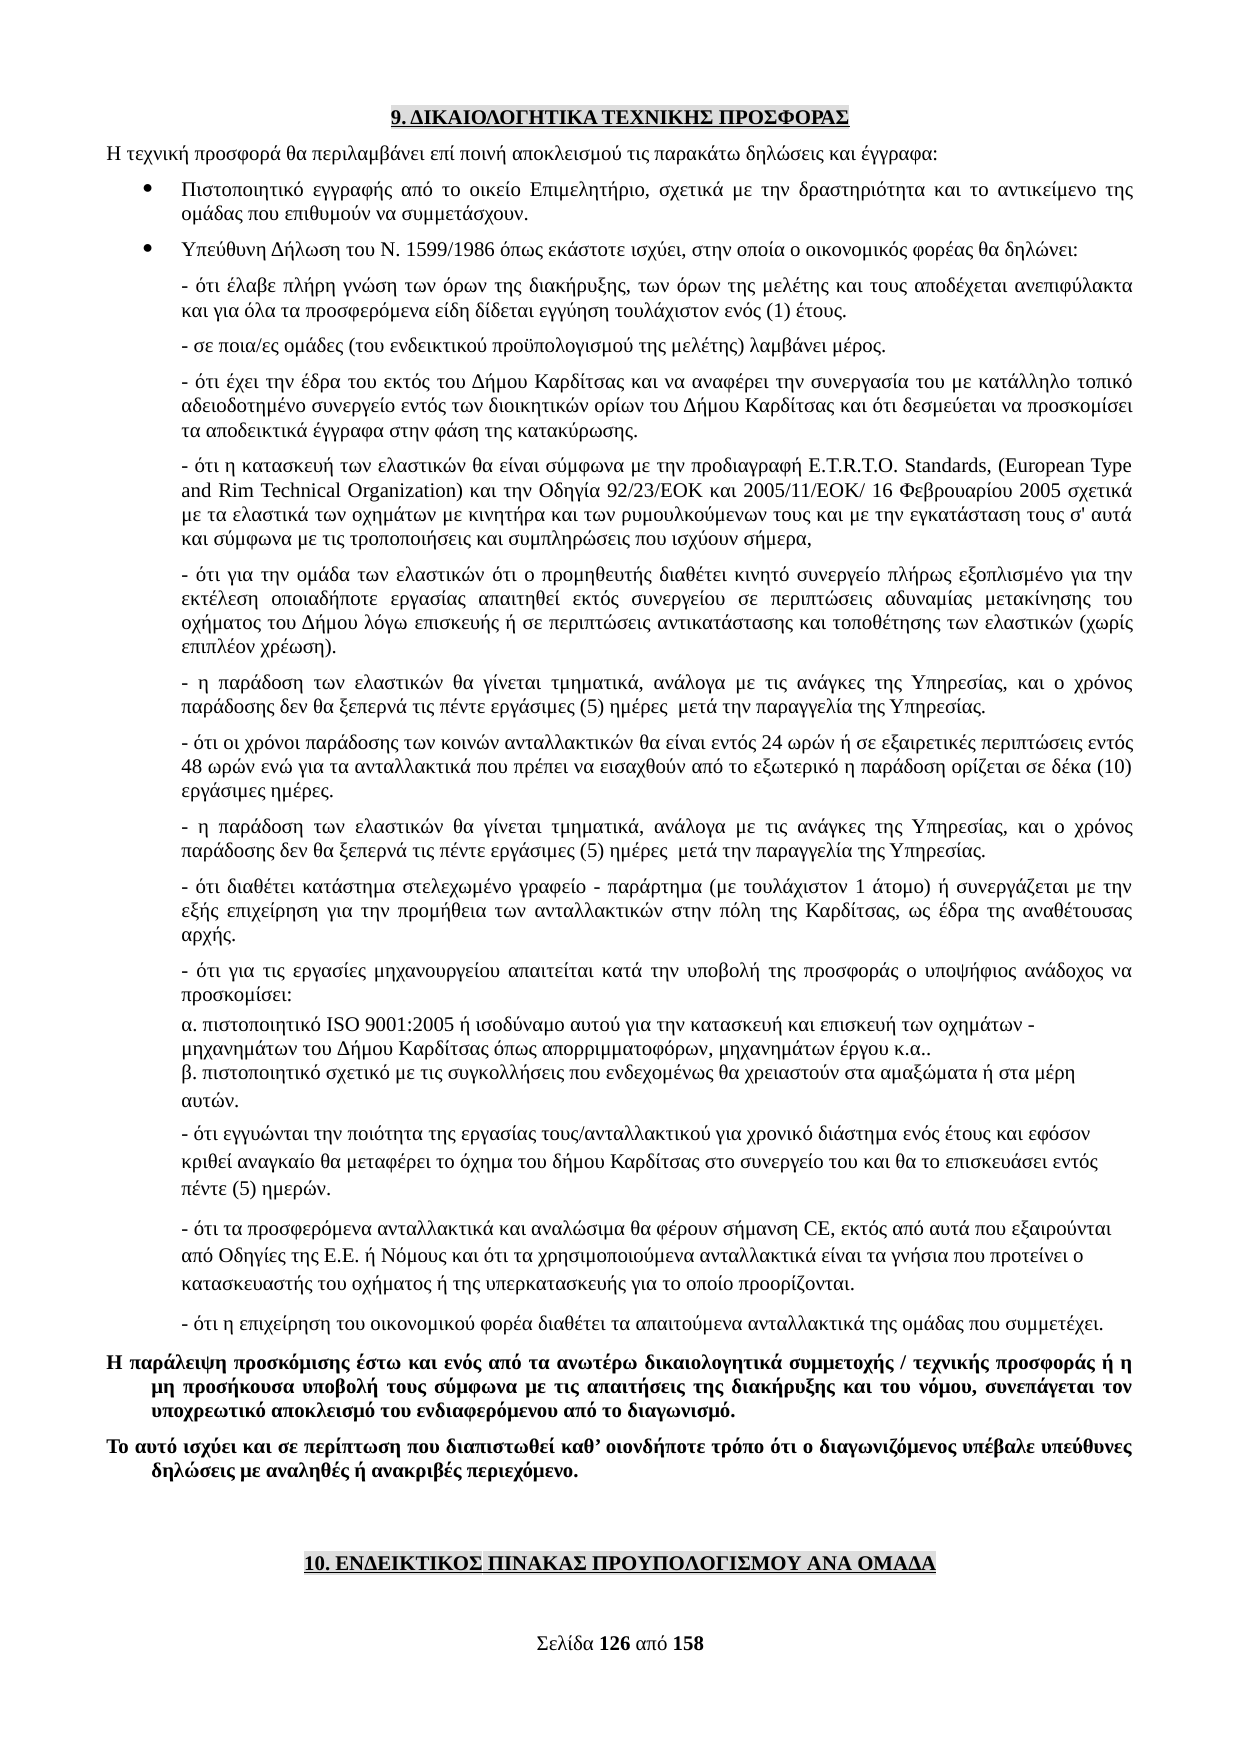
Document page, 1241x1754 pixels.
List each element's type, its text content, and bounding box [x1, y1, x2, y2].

list Πιστοποιητικό εγγραφής από το οικείο Επιμελητήριο, σχετικά με την δραστηριότητα και το αντικείμενο της ομάδας που επιθυμούν να συμμετάσχουν. [144, 177, 1134, 225]
list 9. ΔΙΚΑΙΟΛΟΓΗΤΙΚΑ ΤΕΧΝΙΚΗΣ ΠΡΟΣΦΟΡΑΣ [106, 105, 1134, 129]
list - ότι έλαβε πλήρη γνώση των όρων της διακήρυξης, των όρων της μελέτης και τους αποδέχεται ανεπιφύλακτα και για όλα τα προσφερόμενα είδη δίδεται εγγύηση τουλάχιστον ενός (1) έτους. [181, 273, 1134, 322]
list - ότι η επιχείρηση του οικονομικού φορέα διαθέτει τα απαιτούμενα ανταλλακτικά της ομάδας που συμμετέχει. [181, 1311, 1134, 1334]
list - σε ποια/ες ομάδες (του ενδεικτικού προϋπολογισμού της μελέτης) λαμβάνει μέρος. [181, 333, 1134, 357]
list β. πιστοποιητικό σχετικό με τις συγκολλήσεις που ενδεχομένως θα χρειαστούν στα αμαξώματα ή στα μέρη αυτών. [181, 1060, 1134, 1112]
list Το αυτό ισχύει και σε περίπτωση που διαπιστωθεί καθ’ οιονδήποτε τρόπο ότι ο διαγωνιζόμενος υπέβαλε υπεύθυνες δηλώσεις με αναληθές ή ανακριβές περιεχόμενο. [106, 1434, 1134, 1482]
list Η παράλειψη προσκόμισης έστω και ενός από τα ανωτέρω δικαιολογητικά συμμετοχής / τεχνικής προσφοράς ή η μη προσήκουσα υποβολή τους σύμφωνα με τις απαιτήσεις της διακήρυξης και του νόμου, συνεπάγεται τον υποχρεωτικό αποκλεισμό του ενδιαφερόμενου από το διαγωνισμό. [106, 1350, 1134, 1422]
list - ότι τα προσφερόμενα ανταλλακτικά και αναλώσιμα θα φέρουν σήμανση CE, εκτός από αυτά που εξαιρούνται από Οδηγίες της Ε.Ε. ή Νόμους και ότι τα χρησιμοποιούμενα ανταλλακτικά είναι τα γνήσια που προτείνει ο κατασκευαστής του οχήματος ή της υπερκατασκευής για το οποίο προορίζονται. [181, 1216, 1134, 1295]
list - ότι εγγυώνται την ποιότητα της εργασίας τους/ανταλλακτικού για χρονικό διάστημα ενός έτους και εφόσον κριθεί αναγκαίο θα μεταφέρει το όχημα του δήμου Καρδίτσας στο συνεργείο του και θα το επισκευάσει εντός πέντε (5) ημερών. [181, 1121, 1134, 1200]
list - ότι διαθέτει κατάστημα στελεχωμένο γραφείο - παράρτημα (με τουλάχιστον 1 άτομο) ή συνεργάζεται με την εξής επιχείρηση για την προμήθεια των ανταλλακτικών στην πόλη της Καρδίτσας, ως έδρα της αναθέτουσας αρχής. [181, 874, 1134, 946]
list - ότι η κατασκευή των ελαστικών θα είναι σύμφωνα με την προδιαγραφή E.T.R.T.O. Standards, (European Type and Rim Technical Organization) και την Οδηγία 92/23/EOK και 2005/11/ΕOΚ/ 16 Φεβρουαρίου 2005 σχετικά με τα ελαστικά των οχημάτων με κινητήρα και των ρυμουλκούμενων τους και με την εγκατάσταση τους σ' αυτά και σύμφωνα με τις τροποποιήσεις και συμπληρώσεις που ισχύουν σήμερα, [181, 453, 1134, 550]
list Υπεύθυνη Δήλωση του Ν. 1599/1986 όπως εκάστοτε ισχύει, στην οποία ο οικονομικός φορέας θα δηλώνει: [144, 237, 1134, 262]
list - η παράδοση των ελαστικών θα γίνεται τμηματικά, ανάλογα με τις ανάγκες της Υπηρεσίας, και ο χρόνος παράδοσης δεν θα ξεπερνά τις πέντε εργάσιμες (5) ημέρες μετά την παραγγελία της Υπηρεσίας. [181, 814, 1134, 862]
list - ότι για τις εργασίες μηχανουργείου απαιτείται κατά την υποβολή της προσφοράς ο υποψήφιος ανάδοχος να προσκομίσει: [181, 958, 1134, 1006]
list - ότι έχει την έδρα του εκτός του Δήμου Καρδίτσας και να αναφέρει την συνεργασία του με κατάλληλο τοπικό αδειοδοτημένο συνεργείο εντός των διοικητικών ορίων του Δήμου Καρδίτσας και ότι δεσμεύεται να προσκομίσει τα αποδεικτικά έγγραφα στην φάση της κατακύρωσης. [181, 369, 1134, 442]
list - ότι οι χρόνοι παράδοσης των κοινών ανταλλακτικών θα είναι εντός 24 ωρών ή σε εξαιρετικές περιπτώσεις εντός 48 ωρών ενώ για τα ανταλλακτικά που πρέπει να εισαχθούν από το εξωτερικό η παράδοση ορίζεται σε δέκα (10) εργάσιμες ημέρες. [181, 730, 1134, 802]
list - ότι για την ομάδα των ελαστικών ότι ο προμηθευτής διαθέτει κινητό συνεργείο πλήρως εξοπλισμένο για την εκτέλεση οποιαδήποτε εργασίας απαιτηθεί εκτός συνεργείου σε περιπτώσεις αδυναμίας μετακίνησης του οχήματος του Δήμου λόγω επισκευής ή σε περιπτώσεις αντικατάστασης και τοποθέτησης των ελαστικών (χωρίς επιπλέον χρέωση). [181, 562, 1134, 658]
list Η τεχνική προσφορά θα περιλαμβάνει επί ποινή αποκλεισμού τις παρακάτω δηλώσεις και έγγραφα: [106, 141, 1134, 165]
list 10. ΕΝΔΕΙΚΤΙΚΟΣ ΠΙΝΑΚΑΣ ΠΡΟΥΠΟΛΟΓΙΣΜΟΥ ΑΝΑ ΟΜΑΔΑ [106, 1551, 1134, 1575]
list α. πιστοποιητικό ISO 9001:2005 ή ισοδύναμο αυτού για την κατασκευή και επισκευή των οχημάτων - μηχανημάτων του Δήμου Καρδίτσας όπως απορριμματοφόρων, μηχανημάτων έργου κ.α.. [181, 1012, 1134, 1060]
list - η παράδοση των ελαστικών θα γίνεται τμηματικά, ανάλογα με τις ανάγκες της Υπηρεσίας, και ο χρόνος παράδοσης δεν θα ξεπερνά τις πέντε εργάσιμες (5) ημέρες μετά την παραγγελία της Υπηρεσίας. [181, 670, 1134, 718]
